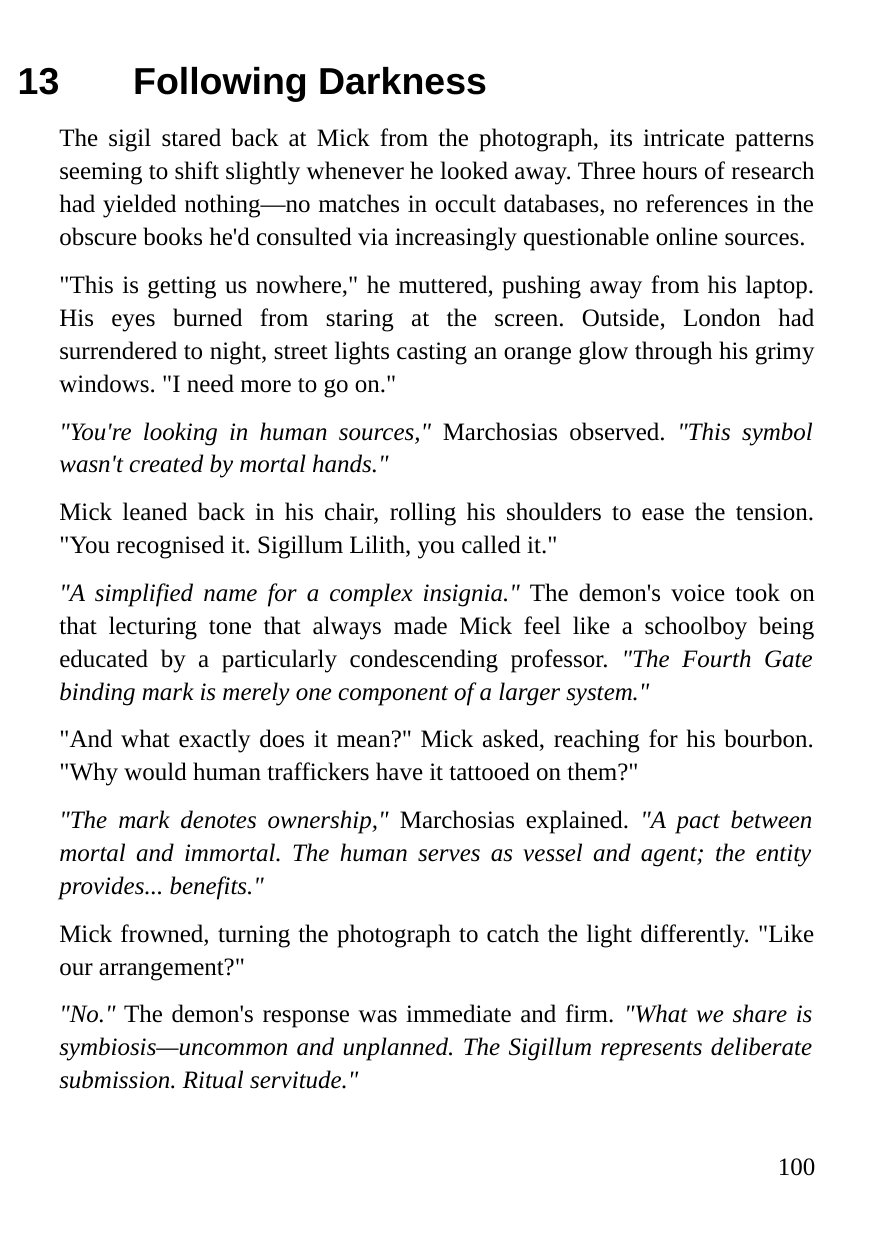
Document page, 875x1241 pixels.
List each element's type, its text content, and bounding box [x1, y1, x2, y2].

text "This is getting us nowhere," he muttered, pushing away from his laptop. His eyes burned from staring at the screen. Outside, London had surrendered to night, street lights casting an orange glow through his grimy windows. "I need more to go on." [59, 270, 815, 398]
text "And what exactly does it mean?" Mick asked, reaching for his bourbon. "Why would human traffickers have it tattooed on them?" [59, 724, 815, 786]
text Mick leaned back in his chair, rolling his shoulders to ease the tension. "You recognised it. Sigillum Lilith, you called it." [59, 497, 815, 559]
text Mick frowned, turning the photograph to catch the light differently. "Like our arrangement?" [59, 919, 815, 981]
text "A simplified name for a complex insignia." The demon's voice took on that lecturing tone that always made Mick feel like a schoolboy being educated by a particularly condescending professor. "The Fourth Gate binding mark is merely one component of a larger system." [59, 578, 815, 706]
subtitle Following Darkness [59, 59, 815, 102]
text "The mark denotes ownership," Marchosias explained. "A pact between mortal and immortal. The human serves as vessel and agent; the entity provides... benefits." [59, 805, 815, 900]
text "No." The demon's response was immediate and firm. "What we share is symbiosis—uncommon and unplanned. The Sigillum represents deliberate submission. Ritual servitude." [59, 999, 815, 1094]
text "You're looking in human sources," Marchosias observed. "This symbol wasn't created by mortal hands." [59, 417, 815, 478]
text The sigil stared back at Mick from the photograph, its intricate patterns seeming to shift slightly whenever he looked away. Three hours of research had yielded nothing—no matches in occult databases, no references in the obscure books he'd consulted via increasingly questionable online sources. [59, 123, 815, 251]
